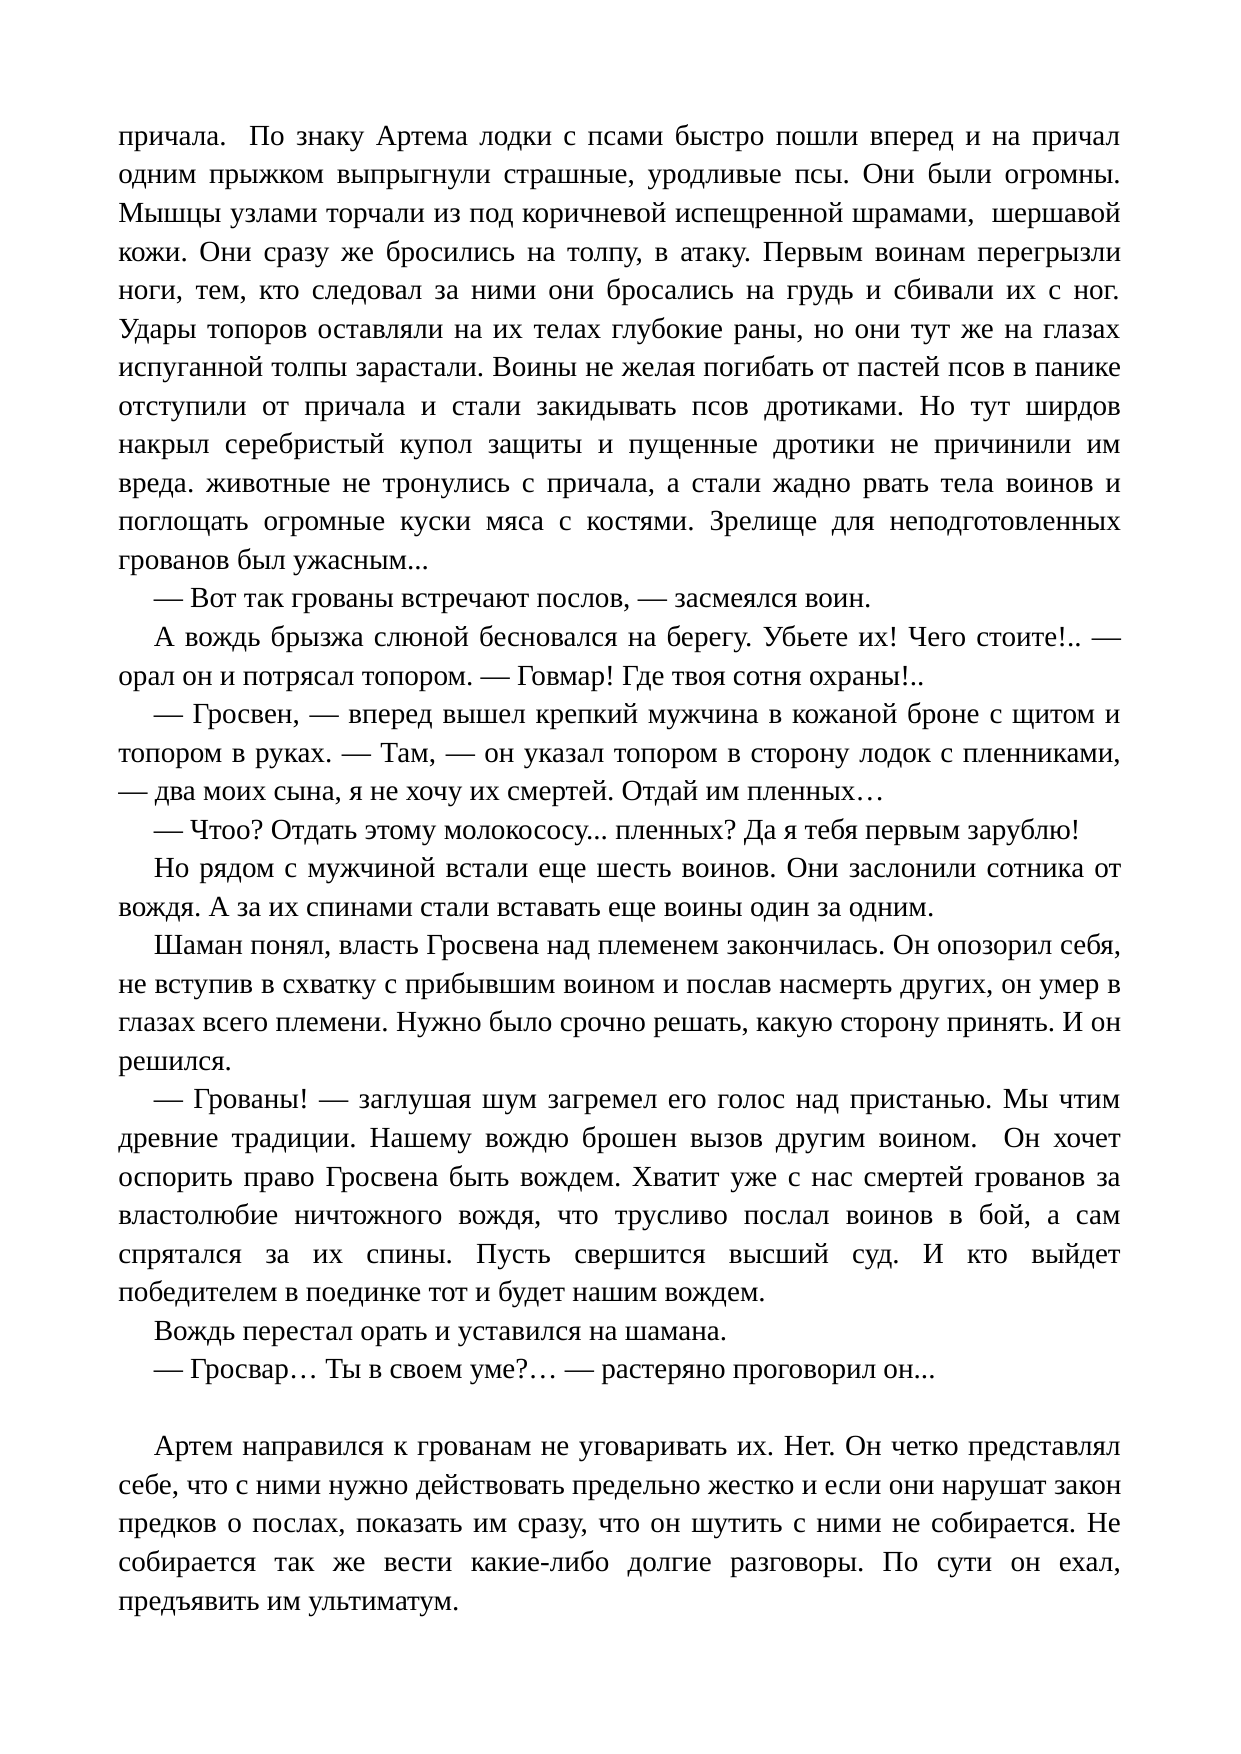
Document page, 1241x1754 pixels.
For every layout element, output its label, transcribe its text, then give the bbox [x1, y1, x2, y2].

text причала. По знаку Артема лодки с псами быстро пошли вперед и на причал одним прыжком выпрыгнули страшные, уродливые псы. Они были огромны. Мышцы узлами торчали из под коричневой испещренной шрамами, шершавой кожи. Они сразу же бросились на толпу, в атаку. Первым воинам перегрызли ноги, тем, кто следовал за ними они бросались на грудь и сбивали их с ног. Удары топоров оставляли на их телах глубокие раны, но они тут же на глазах испуганной толпы зарастали. Воины не желая погибать от пастей псов в панике отступили от причала и стали закидывать псов дротиками. Но тут ширдов накрыл серебристый купол защиты и пущенные дротики не причинили им вреда. животные не тронулись с причала, а стали жадно рвать тела воинов и поглощать огромные куски мяса с костями. Зрелище для неподготовленных грованов был ужасным... [118, 118, 1122, 576]
text — Гросвен, — вперед вышел крепкий мужчина в кожаной броне с щитом и топором в руках. — Там, — он указал топором в сторону лодок с пленниками, — два моих сына, я не хочу их смертей. Отдай им пленных… [118, 696, 1122, 807]
text Артем направился к грованам не уговаривать их. Нет. Он четко представлял себе, что с ними нужно действовать предельно жестко и если они нарушат закон предков о послах, показать им сразу, что он шутить с ними не собирается. Не собирается так же вести какие-либо долгие разговоры. По сути он ехал, предъявить им ультиматум. [118, 1428, 1122, 1616]
text — Чтоо? Отдать этому молокососу... пленных? Да я тебя первым зарублю! [118, 812, 1122, 845]
text Но рядом с мужчиной встали еще шесть воинов. Они заслонили сотника от вождя. А за их спинами стали вставать еще воины один за одним. [118, 850, 1122, 922]
text — Гросвар… Ты в своем уме?… — растеряно проговорил он... [118, 1351, 1122, 1385]
text — Грованы! — заглушая шум загремел его голос над пристанью. Мы чтим древние традиции. Нашему вождю брошен вызов другим воином. Он хочет оспорить право Гросвена быть вождем. Хватит уже с нас смертей грованов за властолюбие ничтожного вождя, что трусливо послал воинов в бой, а сам спрятался за их спины. Пусть свершится высший суд. И кто выйдет победителем в поединке тот и будет нашим вождем. [118, 1082, 1122, 1308]
text Вождь перестал орать и уставился на шамана. [118, 1313, 1122, 1346]
text Шаман понял, власть Гросвена над племенем закончилась. Он опозорил себя, не вступив в схватку с прибывшим воином и послав насмерть других, он умер в глазах всего племени. Нужно было срочно решать, какую сторону принять. И он решился. [118, 927, 1122, 1077]
text А вождь брызжа слюной бесновался на берегу. Убьете их! Чего стоите!.. — орал он и потрясал топором. — Говмар! Где твоя сотня охраны!.. [118, 619, 1122, 691]
text — Вот так грованы встречают послов, — засмеялся воин. [118, 581, 1122, 614]
